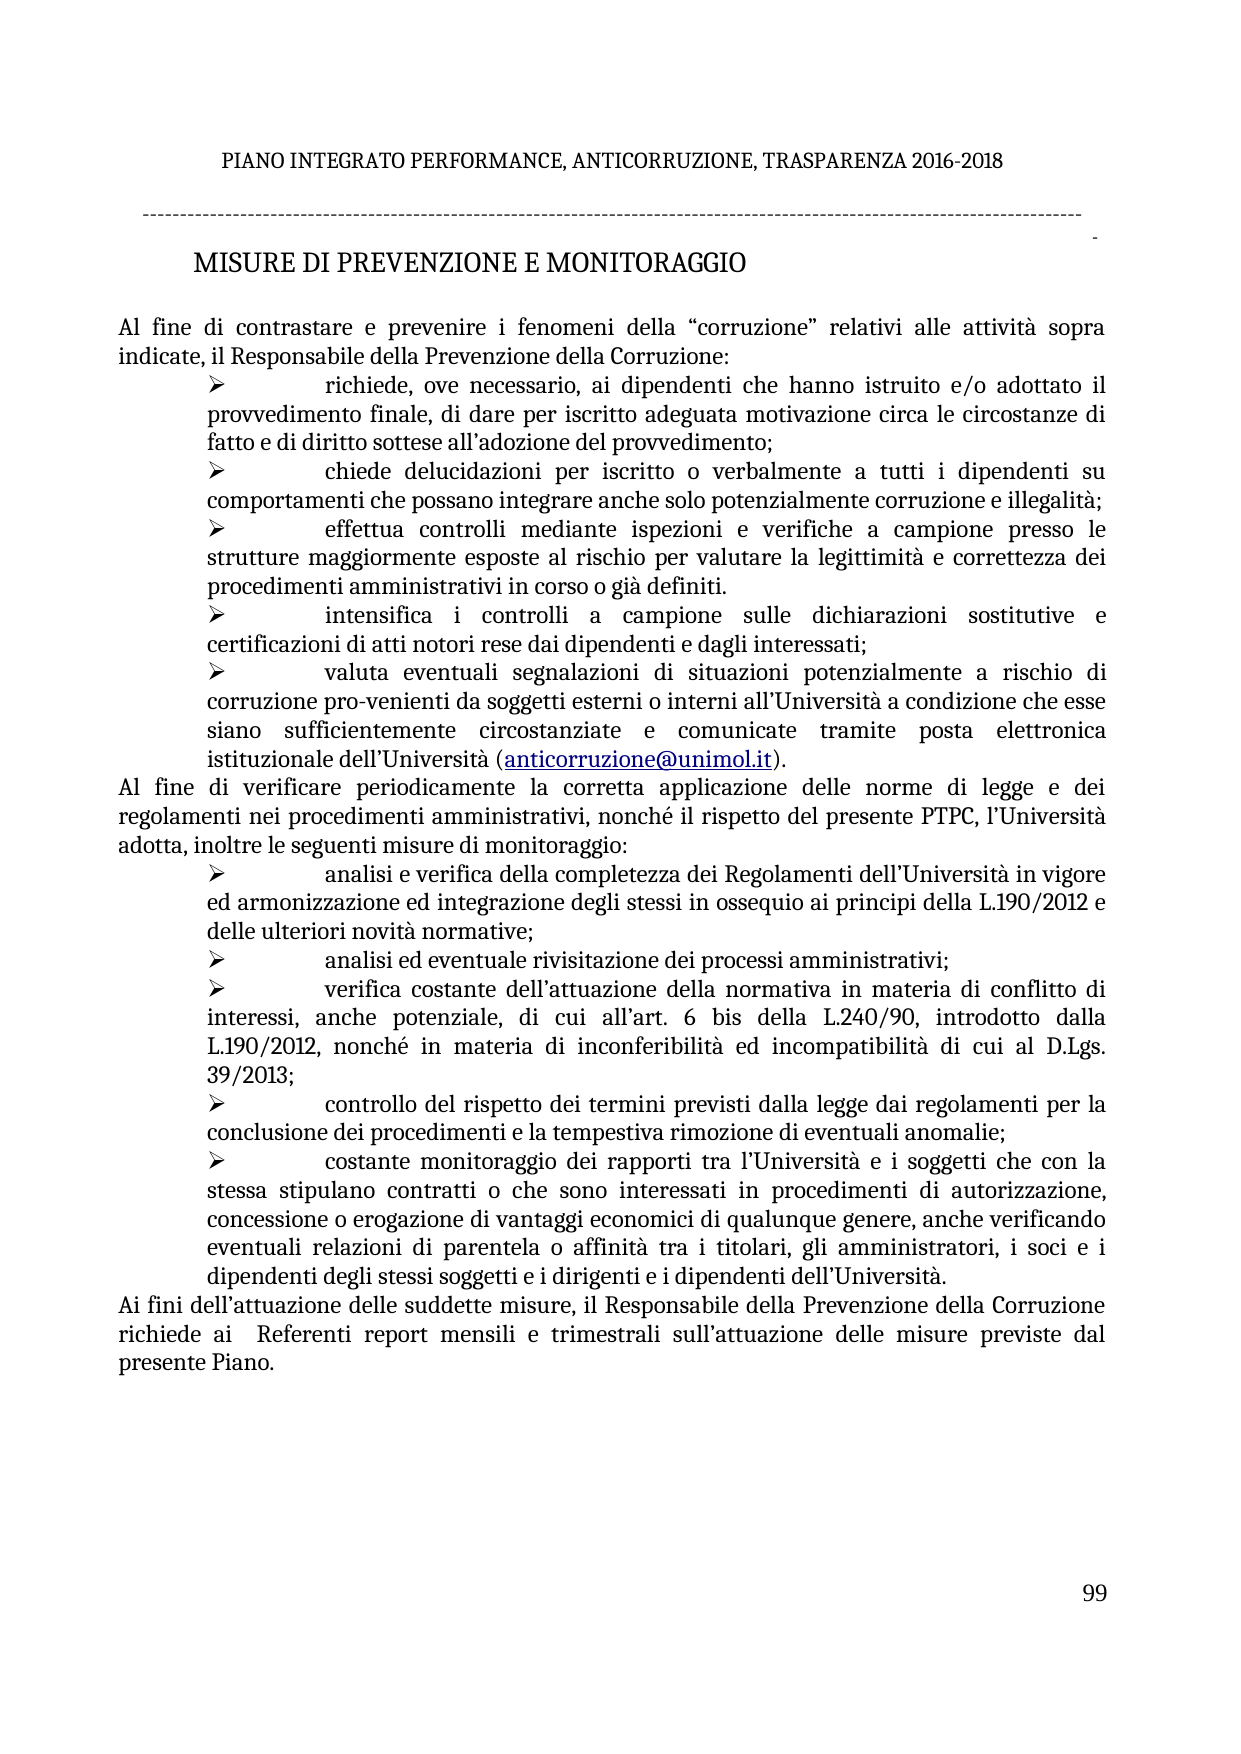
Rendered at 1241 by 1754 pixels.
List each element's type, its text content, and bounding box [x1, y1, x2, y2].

list controllo del rispetto dei termini previsti dalla legge dai regolamenti per la conclusione dei procedimenti e la tempestiva rimozione di eventuali anomalie; [207, 1089, 1107, 1147]
subtitle MISURE DI PREVENZIONE E MONITORAGGIO [193, 246, 1107, 279]
list chiede delucidazioni per iscritto o verbalmente a tutti i dipendenti su comportamenti che possano integrare anche solo potenzialmente corruzione e illegalità; [207, 457, 1107, 514]
list intensifica i controlli a campione sulle dichiarazioni sostitutive e certificazioni di atti notori rese dai dipendenti e dagli interessati; [207, 601, 1107, 658]
list analisi e verifica della completezza dei Regolamenti dell’Università in vigore ed armonizzazione ed integrazione degli stessi in ossequio ai principi della L.190/2012 e delle ulteriori novità normative; [207, 859, 1107, 946]
text Ai fini dell’attuazione delle suddette misure, il Responsabile della Prevenzione della Corruzione richiede ai Referenti report mensili e trimestrali sull’attuazione delle misure previste dal presente Piano. [118, 1291, 1107, 1377]
list richiede, ove necessario, ai dipendenti che hanno istruito e/o adottato il provvedimento finale, di dare per iscritto adeguata motivazione circa le circostanze di fatto e di diritto sottese all’adozione del provvedimento; [207, 371, 1107, 457]
list costante monitoraggio dei rapporti tra l’Università e i soggetti che con la stessa stipulano contratti o che sono interessati in procedimenti di autorizzazione, concessione o erogazione di vantaggi economici di qualunque genere, anche verificando eventuali relazioni di parentela o affinità tra i titolari, gli amministratori, i soci e i dipendenti degli stessi soggetti e i dirigenti e i dipendenti dell’Università. [207, 1147, 1107, 1291]
text Al fine di verificare periodicamente la corretta applicazione delle norme di legge e dei regolamenti nei procedimenti amministrativi, nonché il rispetto del presente PTPC, l’Università adotta, inoltre le seguenti misure di monitoraggio: [118, 773, 1107, 859]
list valuta eventuali segnalazioni di situazioni potenzialmente a rischio di corruzione pro-venienti da soggetti esterni o interni all’Università a condizione che esse siano sufficientemente circostanziate e comunicate tramite posta elettronica istituzionale dell’Università (anticorruzione@unimol.it). [207, 658, 1107, 773]
list effettua controlli mediante ispezioni e verifiche a campione presso le strutture maggiormente esposte al rischio per valutare la legittimità e correttezza dei procedimenti amministrativi in corso o già definiti. [207, 514, 1107, 601]
list analisi ed eventuale rivisitazione dei processi amministrativi; [207, 946, 1107, 974]
list verifica costante dell’attuazione della normativa in materia di conflitto di interessi, anche potenziale, di cui all’art. 6 bis della L.240/90, introdotto dalla L.190/2012, nonché in materia di inconferibilità ed incompatibilità di cui al D.Lgs. 39/2013; [207, 974, 1107, 1089]
text Al fine di contrastare e prevenire i fenomeni della “corruzione” relativi alle attività sopra indicate, il Responsabile della Prevenzione della Corruzione: [118, 313, 1107, 371]
